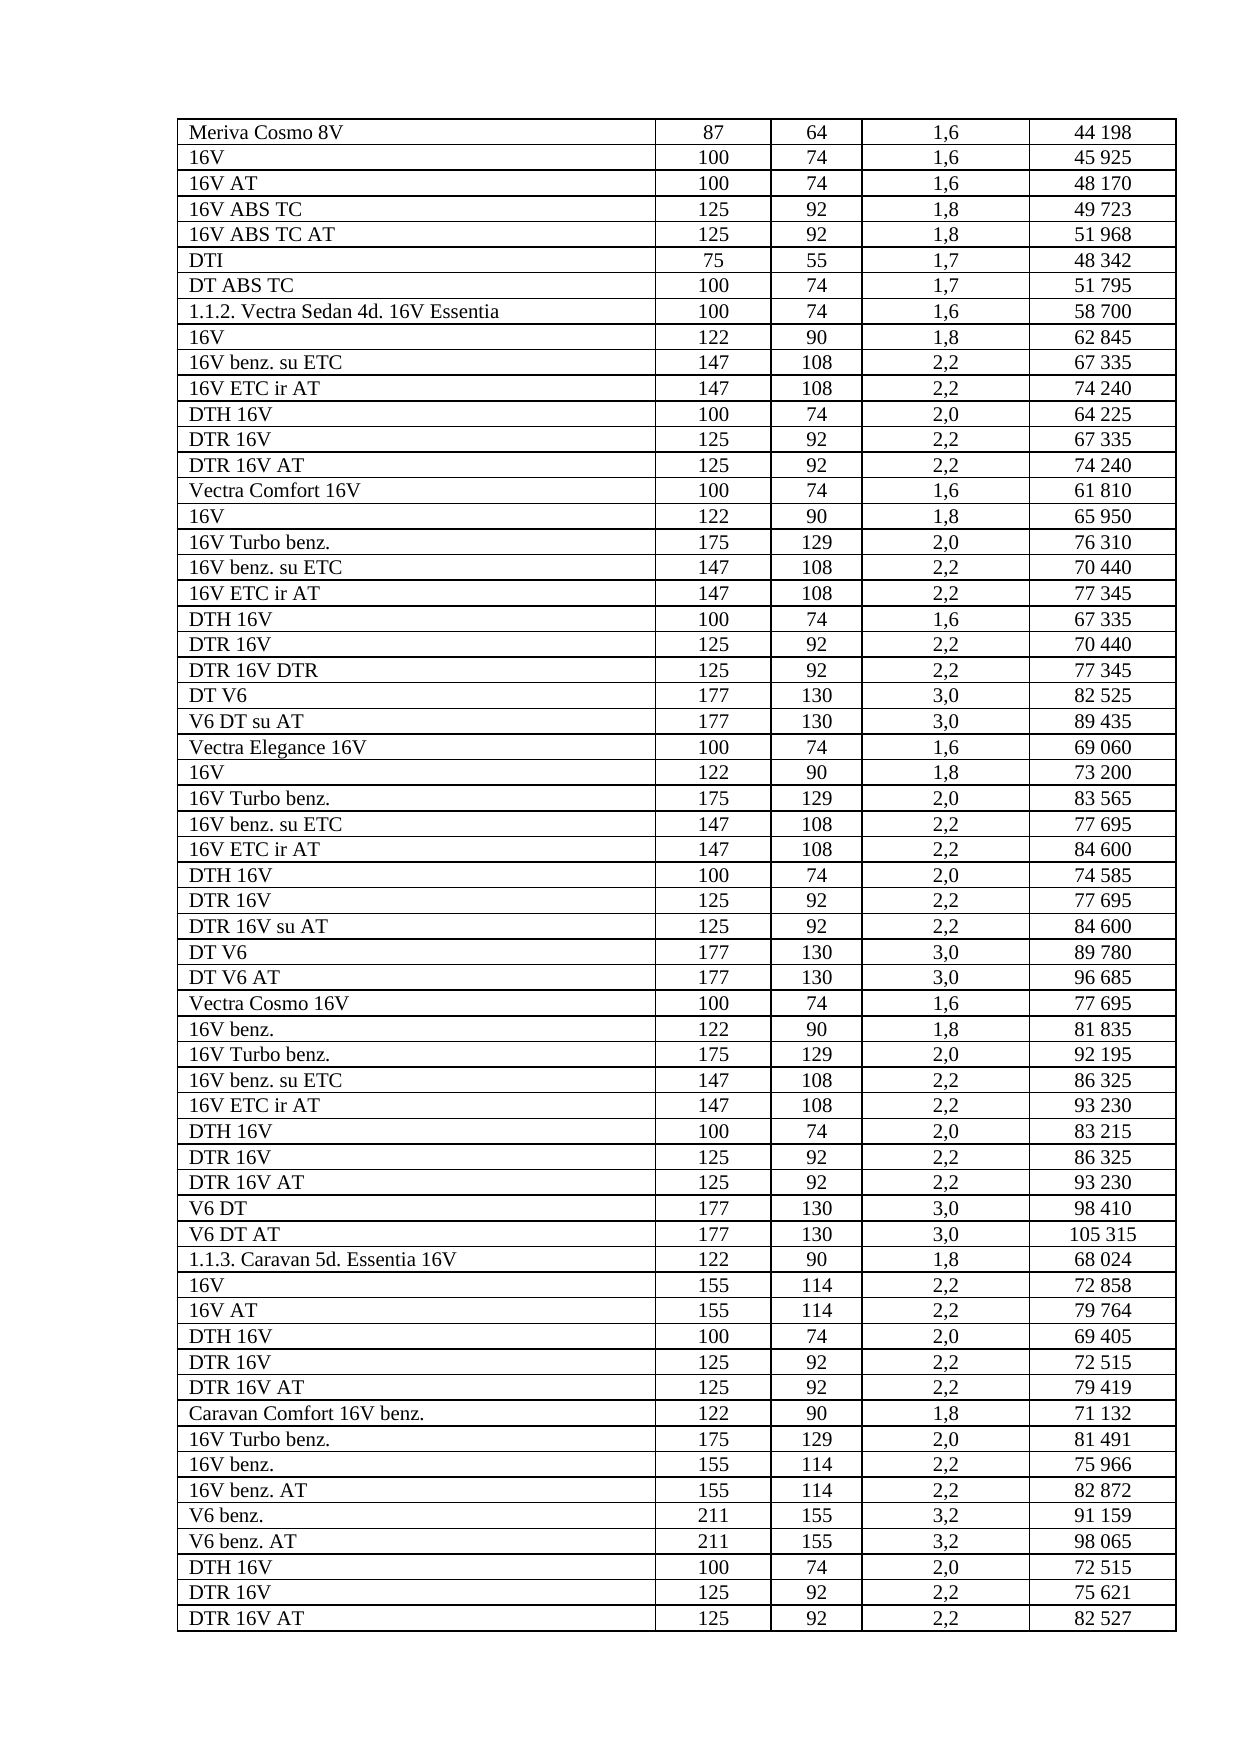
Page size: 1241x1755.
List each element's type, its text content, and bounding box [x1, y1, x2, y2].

table_cell DTH 16V [178, 863, 655, 887]
table_cell 51 968 [1030, 222, 1175, 246]
table_cell [1177, 503, 1181, 528]
table_cell DTR 16V [178, 427, 655, 451]
table_cell 1,8 [863, 760, 1029, 784]
table_cell [1177, 477, 1181, 502]
table_cell 100 [656, 1555, 770, 1579]
table_cell 74 [772, 402, 861, 426]
table_cell 1,8 [863, 504, 1029, 528]
table_cell 125 [656, 222, 770, 246]
table_cell 2,0 [863, 1324, 1029, 1348]
table_cell 92 [772, 427, 861, 451]
table_cell 1,8 [863, 1017, 1029, 1041]
table_cell 100 [656, 607, 770, 631]
table_cell 49 723 [1030, 197, 1175, 221]
table_cell 2,2 [863, 1375, 1029, 1399]
table_cell 90 [772, 1401, 861, 1425]
table_cell 100 [656, 1324, 770, 1348]
table_cell [1177, 1169, 1181, 1194]
table_cell 211 [656, 1529, 770, 1553]
table_cell 155 [772, 1503, 861, 1527]
table_cell 129 [772, 530, 861, 554]
table_cell 147 [656, 376, 770, 400]
table_cell 130 [772, 1196, 861, 1220]
table_cell [1177, 1323, 1181, 1348]
table_cell 90 [772, 325, 861, 349]
table_cell V6 benz. AT [178, 1529, 655, 1553]
table_cell DTR 16V su AT [178, 914, 655, 938]
table_cell 125 [656, 1375, 770, 1399]
table_cell 16V Turbo benz. [178, 1427, 655, 1451]
table_cell 16V ABS TC AT [178, 222, 655, 246]
table_cell 79 419 [1030, 1375, 1175, 1399]
table_cell 70 440 [1030, 555, 1175, 579]
table_cell DTI [178, 248, 655, 272]
table_cell 16V ETC ir AT [178, 376, 655, 400]
table_cell [1177, 1528, 1181, 1553]
table_cell 2,2 [863, 837, 1029, 861]
table_cell DTR 16V AT [178, 453, 655, 477]
table_cell 77 695 [1030, 991, 1175, 1015]
table_cell DTR 16V [178, 1350, 655, 1374]
table_cell 90 [772, 1247, 861, 1271]
table_cell [1177, 579, 1181, 605]
table_cell Vectra Elegance 16V [178, 735, 655, 759]
table_cell DT V6 [178, 940, 655, 964]
table_cell 175 [656, 786, 770, 810]
table_cell 74 [772, 863, 861, 887]
table_cell 147 [656, 812, 770, 836]
table_cell [1177, 221, 1181, 246]
table_cell [1177, 374, 1181, 400]
table_cell 2,2 [863, 914, 1029, 938]
table_cell 2,2 [863, 376, 1029, 400]
table_cell 175 [656, 1427, 770, 1451]
table_cell 92 [772, 197, 861, 221]
table_cell 86 325 [1030, 1145, 1175, 1169]
table_cell 108 [772, 837, 861, 861]
table_cell 2,2 [863, 350, 1029, 374]
table_cell 100 [656, 1119, 770, 1143]
table_cell 84 600 [1030, 837, 1175, 861]
table_cell 76 310 [1030, 530, 1175, 554]
table_cell 2,2 [863, 888, 1029, 912]
table_cell 16V ETC ir AT [178, 581, 655, 605]
table_cell 74 [772, 171, 861, 195]
table_cell 108 [772, 581, 861, 605]
table_cell 114 [772, 1298, 861, 1322]
table_cell 2,0 [863, 786, 1029, 810]
table_cell V6 DT AT [178, 1222, 655, 1246]
table_cell 87 [656, 120, 770, 144]
table_cell 2,2 [863, 1093, 1029, 1117]
table_cell 72 515 [1030, 1350, 1175, 1374]
table_cell 2,2 [863, 1273, 1029, 1297]
table_cell 48 170 [1030, 171, 1175, 195]
table_cell 86 325 [1030, 1068, 1175, 1092]
table_cell 125 [656, 453, 770, 477]
table_cell 2,2 [863, 1145, 1029, 1169]
table_cell 100 [656, 735, 770, 759]
table_cell 3,2 [863, 1529, 1029, 1553]
table_cell V6 benz. [178, 1503, 655, 1527]
table_cell 125 [656, 427, 770, 451]
table_cell 2,0 [863, 1119, 1029, 1143]
table_cell 114 [772, 1478, 861, 1502]
table_cell 65 950 [1030, 504, 1175, 528]
table_cell 2,2 [863, 453, 1029, 477]
table_cell 16V [178, 504, 655, 528]
table_cell 74 [772, 299, 861, 323]
table_cell [1177, 1066, 1181, 1092]
table_cell 77 345 [1030, 581, 1175, 605]
table_cell 2,2 [863, 555, 1029, 579]
table_cell 64 225 [1030, 402, 1175, 426]
table_cell 2,2 [863, 1068, 1029, 1092]
table_cell [1177, 836, 1181, 861]
table_cell DTR 16V [178, 1145, 655, 1169]
table_cell 147 [656, 350, 770, 374]
table_cell [1177, 169, 1181, 195]
table_cell 155 [656, 1273, 770, 1297]
table_cell 2,2 [863, 581, 1029, 605]
table_cell [1177, 1553, 1181, 1579]
table_cell DTR 16V [178, 1580, 655, 1604]
table_cell [1177, 1220, 1181, 1246]
table_cell 3,0 [863, 940, 1029, 964]
table_cell 125 [656, 1170, 770, 1194]
table_cell 16V AT [178, 171, 655, 195]
table_cell 177 [656, 1222, 770, 1246]
table_cell 1,6 [863, 478, 1029, 502]
table_cell 16V Turbo benz. [178, 786, 655, 810]
table_cell 125 [656, 197, 770, 221]
table_cell 177 [656, 965, 770, 989]
table_cell 108 [772, 350, 861, 374]
table_cell [1177, 759, 1181, 784]
table_cell 96 685 [1030, 965, 1175, 989]
table_cell 16V ETC ir AT [178, 1093, 655, 1117]
table_cell 155 [656, 1452, 770, 1476]
table_cell 92 [772, 658, 861, 682]
table_cell DTR 16V DTR [178, 658, 655, 682]
table_cell 177 [656, 709, 770, 733]
table_cell 16V Turbo benz. [178, 1042, 655, 1066]
table_cell 125 [656, 632, 770, 656]
table_cell 147 [656, 555, 770, 579]
table_cell 90 [772, 760, 861, 784]
table_cell 82 527 [1030, 1606, 1175, 1630]
table_cell 122 [656, 1247, 770, 1271]
table_cell DT V6 [178, 683, 655, 707]
table_cell 125 [656, 888, 770, 912]
table_cell [1177, 349, 1181, 374]
table_cell 92 [772, 1580, 861, 1604]
table_cell V6 DT su AT [178, 709, 655, 733]
table_cell 89 780 [1030, 940, 1175, 964]
table_cell 81 491 [1030, 1427, 1175, 1451]
table_cell 130 [772, 683, 861, 707]
table_cell [1177, 195, 1181, 221]
table_cell 100 [656, 171, 770, 195]
table_cell [1177, 298, 1181, 323]
table_cell [1177, 1476, 1181, 1502]
table_cell 155 [656, 1478, 770, 1502]
table_cell 92 [772, 888, 861, 912]
table_cell 1,6 [863, 299, 1029, 323]
table_cell 16V [178, 325, 655, 349]
table_cell [1177, 682, 1181, 707]
table_cell 44 198 [1030, 120, 1175, 144]
table_cell 100 [656, 145, 770, 169]
table_cell 16V ABS TC [178, 197, 655, 221]
table_cell 67 335 [1030, 427, 1175, 451]
table_cell 125 [656, 658, 770, 682]
table_cell [1177, 1579, 1181, 1604]
table_cell 177 [656, 940, 770, 964]
table_cell 100 [656, 991, 770, 1015]
table_cell [1177, 784, 1181, 810]
table_cell [1177, 631, 1181, 656]
table_cell [1177, 1297, 1181, 1322]
table_cell [1177, 1451, 1181, 1476]
table_cell 147 [656, 1093, 770, 1117]
table_cell [1177, 1348, 1181, 1374]
table_cell 51 795 [1030, 273, 1175, 297]
table_cell Vectra Comfort 16V [178, 478, 655, 502]
table_cell 75 [656, 248, 770, 272]
table_cell 67 335 [1030, 607, 1175, 631]
table_cell 3,0 [863, 709, 1029, 733]
table_cell Caravan Comfort 16V benz. [178, 1401, 655, 1425]
table_cell 177 [656, 1196, 770, 1220]
table_cell [1177, 887, 1181, 912]
table_cell 1,8 [863, 325, 1029, 349]
table_cell 16V [178, 1273, 655, 1297]
table_cell 74 [772, 478, 861, 502]
table_cell DTH 16V [178, 1555, 655, 1579]
table_cell 91 159 [1030, 1503, 1175, 1527]
table_cell 16V benz. su ETC [178, 1068, 655, 1092]
table_cell 92 [772, 1145, 861, 1169]
table_cell 90 [772, 504, 861, 528]
table_cell 92 [772, 1170, 861, 1194]
table_cell [1177, 938, 1181, 964]
table_cell 2,2 [863, 812, 1029, 836]
table_cell DT V6 AT [178, 965, 655, 989]
table_cell 108 [772, 376, 861, 400]
table_cell [1177, 1502, 1181, 1527]
table_cell 108 [772, 812, 861, 836]
table_cell [1177, 708, 1181, 733]
table_cell [1177, 733, 1181, 759]
table_cell 92 [772, 222, 861, 246]
table_cell 16V benz. AT [178, 1478, 655, 1502]
table_cell 64 [772, 120, 861, 144]
table_cell 2,2 [863, 1350, 1029, 1374]
table_cell 2,0 [863, 1427, 1029, 1451]
table_cell 75 621 [1030, 1580, 1175, 1604]
table_cell 1.1.3. Caravan 5d. Essentia 16V [178, 1247, 655, 1271]
table_cell 92 [772, 632, 861, 656]
table_cell 16V [178, 760, 655, 784]
table_cell 58 700 [1030, 299, 1175, 323]
table_cell 3,2 [863, 1503, 1029, 1527]
table_cell 92 [772, 1375, 861, 1399]
table_cell 2,0 [863, 530, 1029, 554]
table_cell 92 [772, 914, 861, 938]
table_cell 74 [772, 145, 861, 169]
table_cell 211 [656, 1503, 770, 1527]
table_cell [1177, 323, 1181, 349]
table_cell 92 [772, 1606, 861, 1630]
table_cell [1177, 656, 1181, 682]
table_cell 73 200 [1030, 760, 1175, 784]
table_cell 82 872 [1030, 1478, 1175, 1502]
table_cell 16V benz. [178, 1017, 655, 1041]
table_cell 147 [656, 837, 770, 861]
table_cell 147 [656, 581, 770, 605]
table_cell 108 [772, 1068, 861, 1092]
table_cell 71 132 [1030, 1401, 1175, 1425]
table_cell 1,7 [863, 273, 1029, 297]
table_cell DT ABS TC [178, 273, 655, 297]
table_cell 72 515 [1030, 1555, 1175, 1579]
table_cell 2,0 [863, 863, 1029, 887]
table_cell 16V benz. su ETC [178, 350, 655, 374]
table_cell 70 440 [1030, 632, 1175, 656]
table_cell 1,8 [863, 1401, 1029, 1425]
table_cell 16V [178, 145, 655, 169]
table_cell 74 240 [1030, 376, 1175, 400]
table_cell 2,2 [863, 427, 1029, 451]
table_cell 2,2 [863, 1170, 1029, 1194]
table_cell 2,0 [863, 1042, 1029, 1066]
table_cell [1177, 426, 1181, 451]
table_cell Vectra Cosmo 16V [178, 991, 655, 1015]
table_cell 2,0 [863, 402, 1029, 426]
table_cell 2,2 [863, 658, 1029, 682]
table_cell 67 335 [1030, 350, 1175, 374]
table_cell [1177, 1425, 1181, 1451]
table_cell 16V benz. [178, 1452, 655, 1476]
table_cell 2,2 [863, 1478, 1029, 1502]
table_cell 130 [772, 1222, 861, 1246]
table_cell 75 966 [1030, 1452, 1175, 1476]
table_cell 61 810 [1030, 478, 1175, 502]
table_cell 1,8 [863, 197, 1029, 221]
table_cell 62 845 [1030, 325, 1175, 349]
table_cell 130 [772, 965, 861, 989]
table_cell 122 [656, 325, 770, 349]
table_cell [1177, 1092, 1181, 1117]
table_cell 2,2 [863, 632, 1029, 656]
table_cell 92 [772, 453, 861, 477]
table_cell 55 [772, 248, 861, 272]
table_cell [1177, 1246, 1181, 1271]
table_cell 108 [772, 555, 861, 579]
table_cell 69 405 [1030, 1324, 1175, 1348]
table_cell 1,6 [863, 735, 1029, 759]
table_cell DTR 16V [178, 632, 655, 656]
table_cell 98 410 [1030, 1196, 1175, 1220]
table_cell DTH 16V [178, 1119, 655, 1143]
table_cell [1177, 861, 1181, 887]
table_cell 1,6 [863, 607, 1029, 631]
table_cell V6 DT [178, 1196, 655, 1220]
table_cell 1,6 [863, 145, 1029, 169]
table_cell 1,7 [863, 248, 1029, 272]
table_cell 77 695 [1030, 888, 1175, 912]
table_cell 82 525 [1030, 683, 1175, 707]
table_cell 72 858 [1030, 1273, 1175, 1297]
table_cell DTH 16V [178, 402, 655, 426]
table_cell 125 [656, 1350, 770, 1374]
table_cell [1177, 144, 1181, 169]
table_cell 74 [772, 273, 861, 297]
table_cell 77 695 [1030, 812, 1175, 836]
table_cell 114 [772, 1273, 861, 1297]
table_cell 92 195 [1030, 1042, 1175, 1066]
table_cell 175 [656, 1042, 770, 1066]
table_cell 74 [772, 1324, 861, 1348]
table_cell 79 764 [1030, 1298, 1175, 1322]
table_cell 83 215 [1030, 1119, 1175, 1143]
table_cell 45 925 [1030, 145, 1175, 169]
table_cell 16V benz. su ETC [178, 812, 655, 836]
table_cell 74 240 [1030, 453, 1175, 477]
table_cell [1177, 1118, 1181, 1143]
table_cell 93 230 [1030, 1093, 1175, 1117]
table_cell [1177, 989, 1181, 1015]
table_cell 125 [656, 914, 770, 938]
table_cell 130 [772, 709, 861, 733]
table_cell 129 [772, 786, 861, 810]
table_cell [1177, 272, 1181, 297]
table_cell [1177, 1604, 1181, 1630]
table_cell [1177, 246, 1181, 272]
table_cell 2,2 [863, 1298, 1029, 1322]
table_cell 3,0 [863, 1196, 1029, 1220]
table_cell 1.1.2. Vectra Sedan 4d. 16V Essentia [178, 299, 655, 323]
table_cell 100 [656, 402, 770, 426]
table_cell 1,8 [863, 222, 1029, 246]
table_cell [1177, 605, 1181, 631]
table_cell [1177, 1399, 1181, 1425]
table_cell 100 [656, 299, 770, 323]
table_cell 16V ETC ir AT [178, 837, 655, 861]
table_cell DTH 16V [178, 607, 655, 631]
table_cell 175 [656, 530, 770, 554]
table_cell 74 585 [1030, 863, 1175, 887]
table_cell 1,6 [863, 171, 1029, 195]
table_cell 74 [772, 1555, 861, 1579]
table_cell 16V benz. su ETC [178, 555, 655, 579]
table_cell [1177, 1271, 1181, 1297]
table_cell 74 [772, 1119, 861, 1143]
table_cell 74 [772, 991, 861, 1015]
table_cell 3,0 [863, 683, 1029, 707]
table_cell [1177, 913, 1181, 938]
table_cell 16V AT [178, 1298, 655, 1322]
table_cell 125 [656, 1606, 770, 1630]
table_cell [1177, 964, 1181, 989]
table_cell 130 [772, 940, 861, 964]
table_cell 122 [656, 504, 770, 528]
table_cell 2,2 [863, 1606, 1029, 1630]
table_cell 3,0 [863, 965, 1029, 989]
table_cell [1177, 1374, 1181, 1399]
table_cell 83 565 [1030, 786, 1175, 810]
table_cell DTH 16V [178, 1324, 655, 1348]
table_cell 2,2 [863, 1580, 1029, 1604]
table_cell 84 600 [1030, 914, 1175, 938]
table_cell 92 [772, 1350, 861, 1374]
table_cell [1177, 118, 1181, 144]
table_cell 122 [656, 760, 770, 784]
table_cell 1,6 [863, 991, 1029, 1015]
table_cell [1177, 1041, 1181, 1066]
table_cell 98 065 [1030, 1529, 1175, 1553]
table_cell 2,0 [863, 1555, 1029, 1579]
table_cell 1,6 [863, 120, 1029, 144]
table_cell 69 060 [1030, 735, 1175, 759]
table_cell 122 [656, 1401, 770, 1425]
table_cell [1177, 1194, 1181, 1220]
table_cell Meriva Cosmo 8V [178, 120, 655, 144]
table_cell [1177, 1143, 1181, 1169]
table_cell 177 [656, 683, 770, 707]
table_cell [1177, 1015, 1181, 1041]
table_cell 81 835 [1030, 1017, 1175, 1041]
table_cell 129 [772, 1427, 861, 1451]
table_cell 129 [772, 1042, 861, 1066]
table_cell 155 [772, 1529, 861, 1553]
table_cell 1,8 [863, 1247, 1029, 1271]
table_cell DTR 16V AT [178, 1606, 655, 1630]
table_cell DTR 16V AT [178, 1170, 655, 1194]
table_cell 90 [772, 1017, 861, 1041]
table_cell DTR 16V AT [178, 1375, 655, 1399]
table_cell 74 [772, 607, 861, 631]
table_cell 16V Turbo benz. [178, 530, 655, 554]
table_cell 77 345 [1030, 658, 1175, 682]
table_cell [1177, 810, 1181, 836]
table_cell [1177, 400, 1181, 426]
table_cell 100 [656, 478, 770, 502]
table_cell DTR 16V [178, 888, 655, 912]
table_cell 100 [656, 273, 770, 297]
table_cell [1177, 528, 1181, 554]
table_cell 89 435 [1030, 709, 1175, 733]
table_cell 155 [656, 1298, 770, 1322]
table_cell [1177, 451, 1181, 477]
table_cell 48 342 [1030, 248, 1175, 272]
table_cell 3,0 [863, 1222, 1029, 1246]
table_cell 93 230 [1030, 1170, 1175, 1194]
table_cell 125 [656, 1580, 770, 1604]
table_cell 108 [772, 1093, 861, 1117]
table_cell 2,2 [863, 1452, 1029, 1476]
table_cell 68 024 [1030, 1247, 1175, 1271]
table_cell 105 315 [1030, 1222, 1175, 1246]
table_cell 114 [772, 1452, 861, 1476]
table_cell 125 [656, 1145, 770, 1169]
table_cell 100 [656, 863, 770, 887]
table_cell 122 [656, 1017, 770, 1041]
table_cell [1177, 554, 1181, 579]
table_cell 74 [772, 735, 861, 759]
table_cell 147 [656, 1068, 770, 1092]
